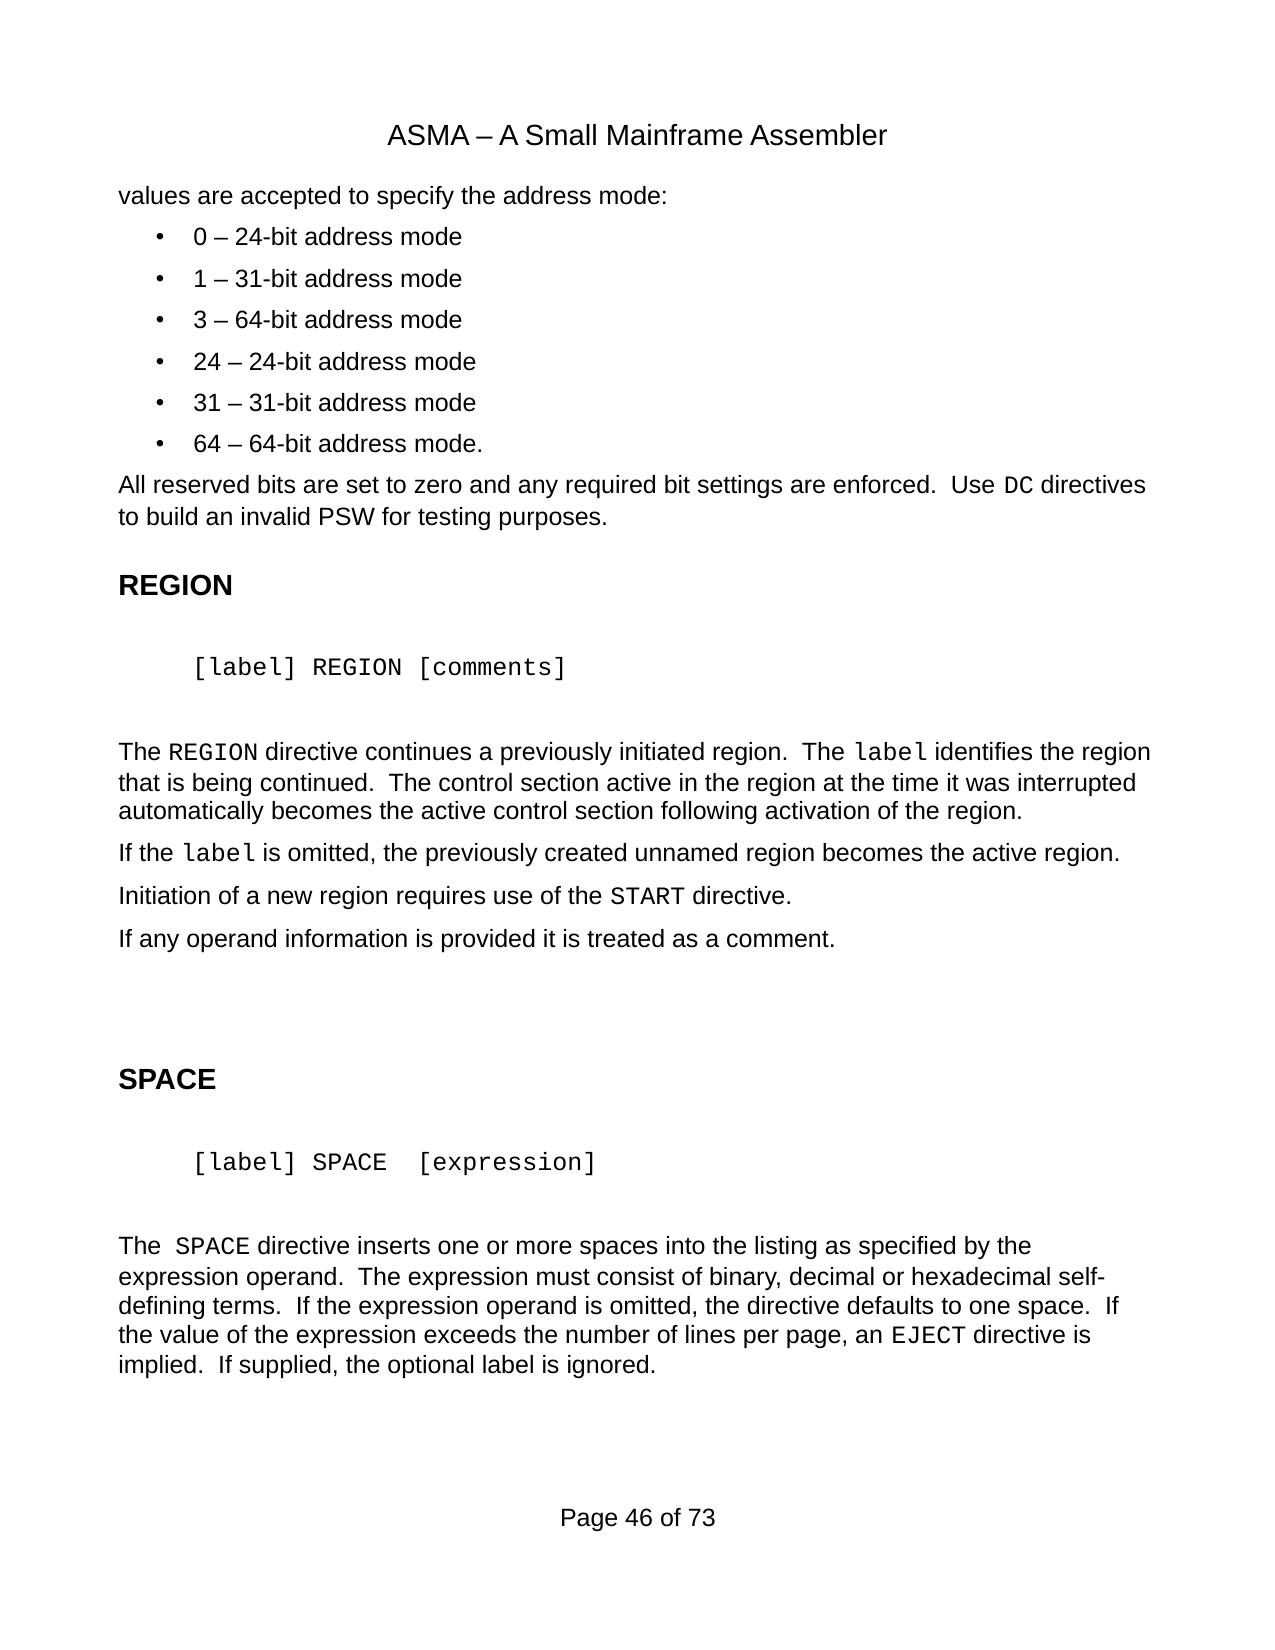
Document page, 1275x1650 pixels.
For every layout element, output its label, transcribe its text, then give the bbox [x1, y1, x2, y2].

text The REGION directive continues a previously initiated region. The label identifies the region that is being continued. The control section active in the region at the time it was interrupted automatically becomes the active control section following activation of the region. [118, 737, 1157, 825]
text [label] SPACE [expression] [192, 1149, 1157, 1177]
text The SPACE directive inserts one or more spaces into the listing as specified by the expression operand. The expression must consist of binary, decimal or hexadecimal self-defining terms. If the expression operand is omitted, the directive defaults to one space. If the value of the expression exceeds the number of lines per page, an EJECT directive is implied. If supplied, the optional label is ignored. [118, 1231, 1157, 1379]
text Initiation of a new region requires use of the START directive. [118, 881, 1157, 912]
text values are accepted to specify the address mode: [118, 181, 1157, 210]
text All reserved bits are set to zero and any required bit settings are enforced. Use DC directives to build an invalid PSW for testing purposes. [118, 471, 1157, 530]
list 3 – 64-bit address mode [156, 305, 1157, 334]
text [label] REGION [comments] [192, 655, 1157, 683]
text If any operand information is provided it is treated as a comment. [118, 924, 1157, 953]
subtitle REGION [118, 568, 1157, 601]
text If the label is omitted, the previously created unnamed region becomes the active region. [118, 838, 1157, 868]
list 24 – 24-bit address mode [156, 346, 1157, 375]
list 31 – 31-bit address mode [156, 388, 1157, 417]
list 1 – 31-bit address mode [156, 264, 1157, 293]
list 64 – 64-bit address mode. [156, 429, 1157, 458]
subtitle SPACE [118, 1062, 1157, 1095]
list 0 – 24-bit address mode [156, 222, 1157, 251]
